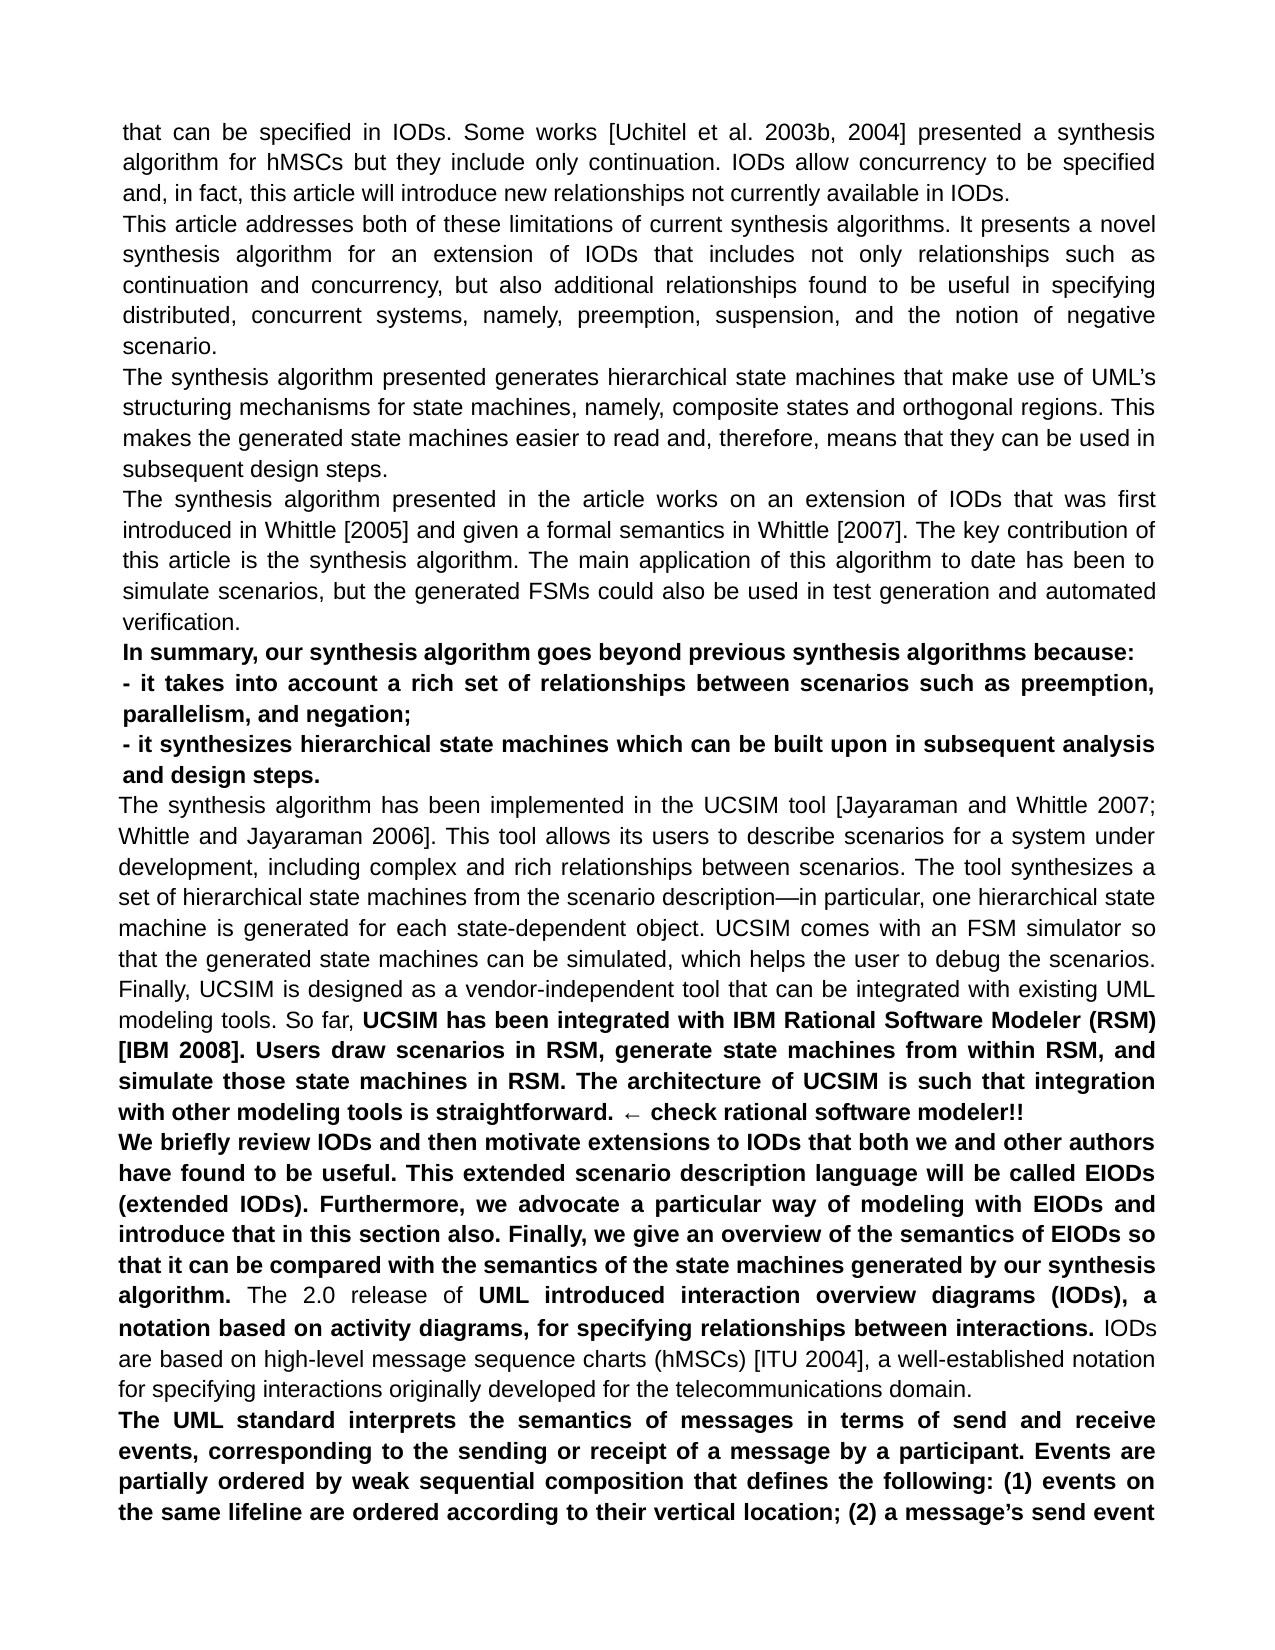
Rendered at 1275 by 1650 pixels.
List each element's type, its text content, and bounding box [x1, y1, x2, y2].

text The UML standard interprets the semantics of messages in terms of send and receive events, corresponding to the sending or receipt of a message by a participant. Events are partially ordered by weak sequential composition that defines the following: (1) events on the same lifeline are ordered according to their vertical location; (2) a message’s send event [118, 1406, 1157, 1525]
text The synthesis algorithm presented in the article works on an extension of IODs that was first introduced in Whittle [2005] and given a formal semantics in Whittle [2007]. The key contribution of this article is the synthesis algorithm. The main application of this algorithm to date has been to simulate scenarios, but the generated FSMs could also be used in test generation and automated verification. [122, 486, 1157, 635]
text The synthesis algorithm has been implemented in the UCSIM tool [Jayaraman and Whittle 2007; Whittle and Jayaraman 2006]. This tool allows its users to describe scenarios for a system under development, including complex and rich relationships between scenarios. The tool synthesizes a set of hierarchical state machines from the scenario description—in particular, one hierarchical state machine is generated for each state-dependent object. UCSIM comes with an FSM simulator so that the generated state machines can be simulated, which helps the user to debug the scenarios. Finally, UCSIM is designed as a vendor-independent tool that can be integrated with existing UML modeling tools. So far, UCSIM has been integrated with IBM Rational Software Modeler (RSM) [IBM 2008]. Users draw scenarios in RSM, generate state machines from within RSM, and simulate those state machines in RSM. The architecture of UCSIM is such that integration with other modeling tools is straightforward. ← check rational software modeler!! [118, 792, 1157, 1125]
text that can be specified in IODs. Some works [Uchitel et al. 2003b, 2004] presented a synthesis algorithm for hMSCs but they include only continuation. IODs allow concurrency to be specified and, in fact, this article will introduce new relationships not currently available in IODs. [122, 118, 1157, 206]
text - it takes into account a rich set of relationships between scenarios such as preemption, parallelism, and negation; [122, 669, 1157, 727]
text - it synthesizes hierarchical state machines which can be built upon in subsequent analysis and design steps. [122, 731, 1157, 788]
text The synthesis algorithm presented generates hierarchical state machines that make use of UML’s structuring mechanisms for state machines, namely, composite states and orthogonal regions. This makes the generated state machines easier to read and, therefore, means that they can be used in subsequent design steps. [122, 363, 1157, 482]
text We briefly review IODs and then motivate extensions to IODs that both we and other authors have found to be useful. This extended scenario description language will be called EIODs (extended IODs). Furthermore, we advocate a particular way of modeling with EIODs and introduce that in this section also. Finally, we give an overview of the semantics of EIODs so that it can be compared with the semantics of the state machines generated by our synthesis algorithm. The 2.0 release of UML introduced interaction overview diagrams (IODs), a notation based on activity diagrams, for specifying relationships between interactions. IODs are based on high-level message sequence charts (hMSCs) [ITU 2004], a well-established notation for specifying interactions originally developed for the telecommunications domain. [118, 1129, 1157, 1403]
text This article addresses both of these limitations of current synthesis algorithms. It presents a novel synthesis algorithm for an extension of IODs that includes not only relationships such as continuation and concurrency, but also additional relationships found to be useful in specifying distributed, concurrent systems, namely, preemption, suspension, and the notion of negative scenario. [122, 210, 1157, 359]
text In summary, our synthesis algorithm goes beyond previous synthesis algorithms because: [122, 639, 1157, 666]
